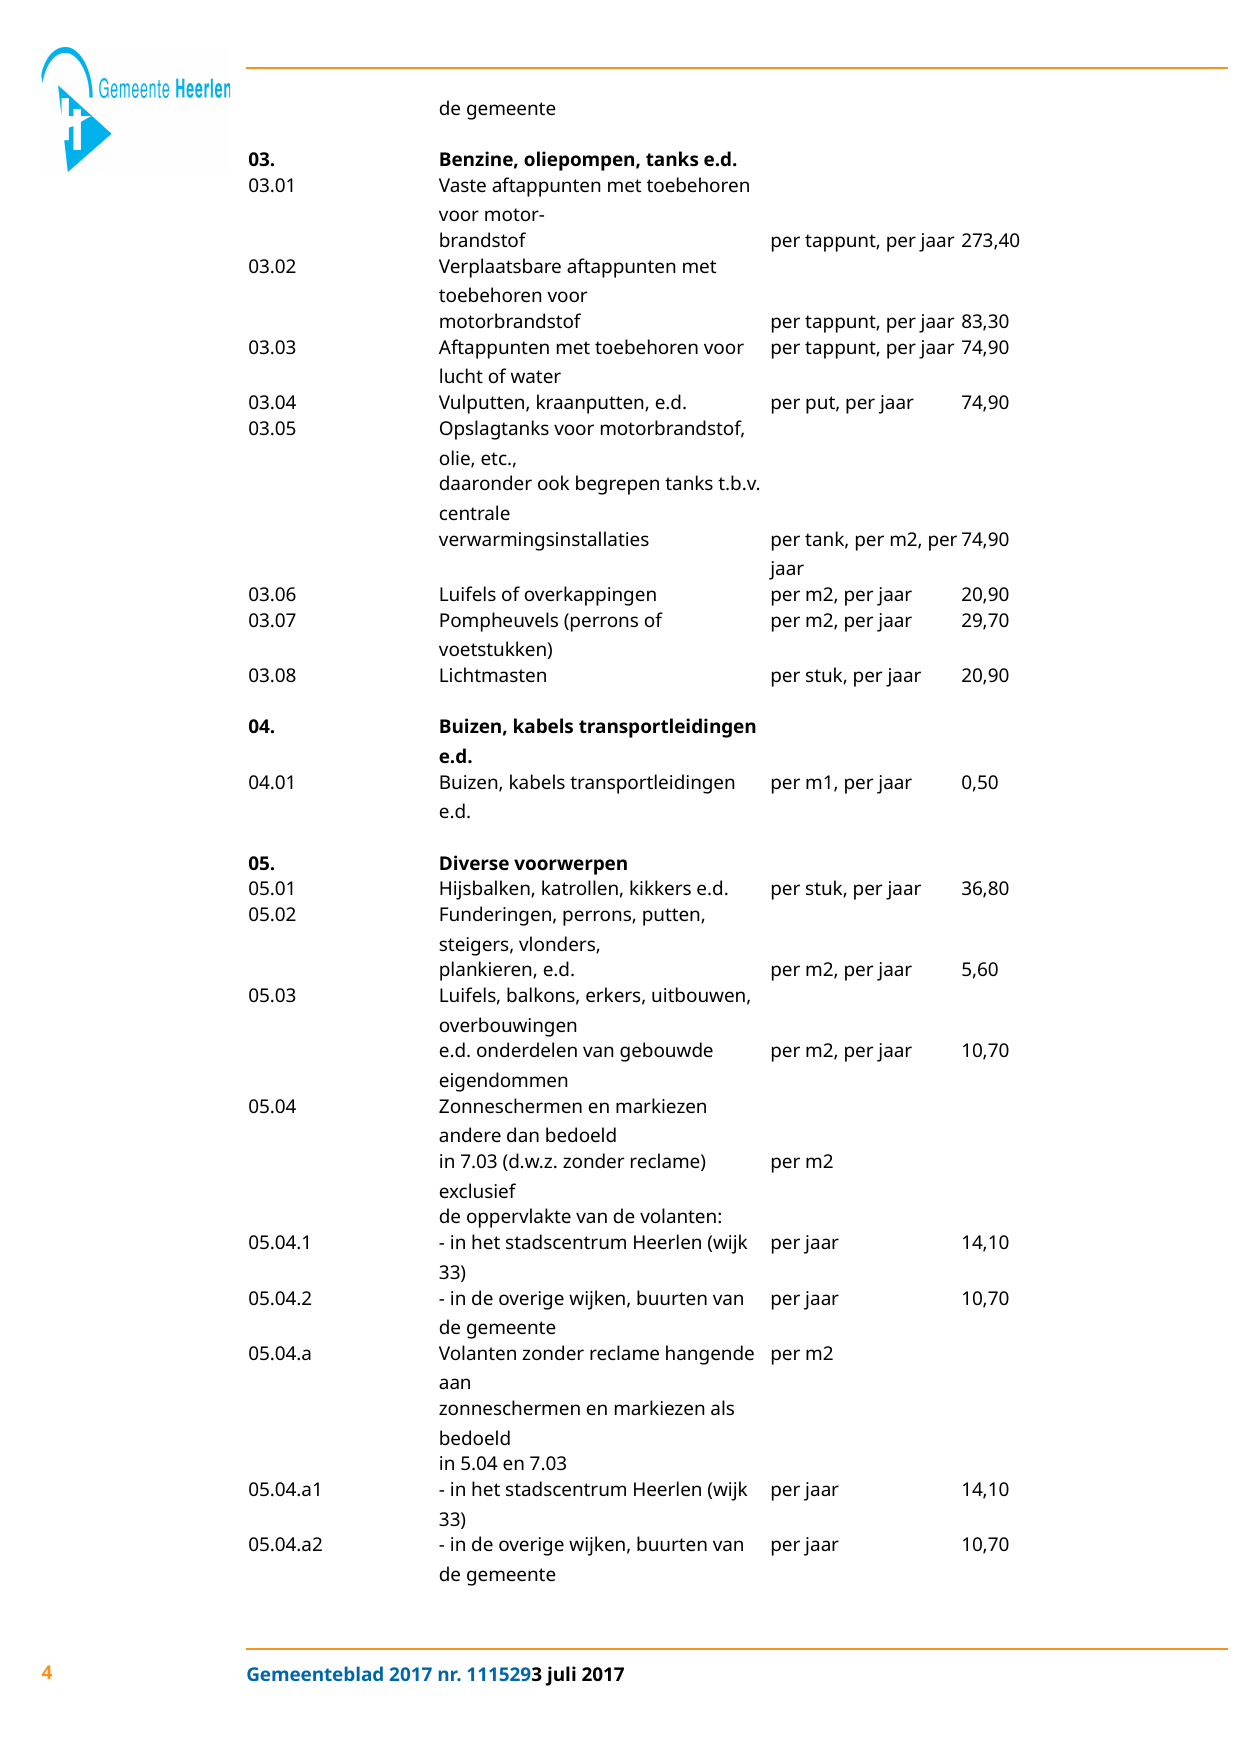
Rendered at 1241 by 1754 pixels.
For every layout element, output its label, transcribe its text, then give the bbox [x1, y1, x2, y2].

table_cell per m2, per jaar [770, 581, 961, 607]
table_cell [961, 146, 1152, 172]
table_cell 74,90 [961, 526, 1152, 581]
table_cell [961, 172, 1152, 227]
table_cell 05.04.1 [248, 1229, 439, 1285]
table_cell [770, 146, 961, 172]
table_cell [248, 824, 439, 850]
table_cell [770, 172, 961, 227]
table_cell [248, 470, 439, 526]
table_cell - in het stadscentrum Heerlen (wijk 33) [439, 1229, 770, 1285]
table_cell brandstof [439, 227, 770, 253]
table_cell [961, 1093, 1152, 1148]
table_cell [961, 901, 1152, 957]
table_cell [439, 824, 770, 850]
table_cell Lichtmasten [439, 662, 770, 688]
table_cell Funderingen, perrons, putten, steigers, vlonders, [439, 901, 770, 957]
table_cell 20,90 [961, 581, 1152, 607]
picture [41, 47, 58, 70]
table_cell [961, 688, 1152, 713]
table_cell [961, 1451, 1152, 1476]
table_cell plankieren, e.d. [439, 957, 770, 982]
table_cell in 7.03 (d.w.z. zonder reclame) exclusief [439, 1148, 770, 1204]
table_cell [770, 121, 961, 146]
table_cell [439, 121, 770, 146]
table_cell 36,80 [961, 876, 1152, 901]
table_cell [248, 1148, 439, 1204]
table_cell per jaar [770, 1229, 961, 1285]
table_cell 05.03 [248, 983, 439, 1038]
table_cell 05.04 [248, 1093, 439, 1148]
table_cell 05.01 [248, 876, 439, 901]
table_cell verwarmingsinstallaties [439, 526, 770, 581]
table_cell per jaar [770, 1476, 961, 1532]
table_cell - in de overige wijken, buurten van de gemeente [439, 1285, 770, 1340]
table_cell per stuk, per jaar [770, 662, 961, 688]
table_cell [961, 415, 1152, 470]
table_cell per tank, per m2, per jaar [770, 526, 961, 581]
table_cell 05.04.a2 [248, 1532, 439, 1587]
table_cell 05.04.2 [248, 1285, 439, 1340]
table_cell [248, 1038, 439, 1093]
table_cell [770, 253, 961, 308]
table_cell [770, 850, 961, 876]
table_cell 05.04.a [248, 1340, 439, 1395]
table_cell Luifels of overkappingen [439, 581, 770, 607]
table_cell [248, 1451, 439, 1476]
table_cell [961, 470, 1152, 526]
table_cell [961, 1148, 1152, 1204]
table_cell 05.04.a1 [248, 1476, 439, 1532]
table_cell Aftappunten met toebehoren voor lucht of water [439, 334, 770, 389]
table_cell [961, 253, 1152, 308]
table_cell [961, 1395, 1152, 1451]
table_cell per tappunt, per jaar [770, 227, 961, 253]
table_cell per tappunt, per jaar [770, 308, 961, 334]
table_cell 03.07 [248, 607, 439, 662]
table_cell [961, 1204, 1152, 1229]
table_cell [770, 415, 961, 470]
table_cell Opslagtanks voor motorbrandstof, olie, etc., [439, 415, 770, 470]
table_cell Benzine, oliepompen, tanks e.d. [439, 146, 770, 172]
table_cell motorbrandstof [439, 308, 770, 334]
table_cell 03.05 [248, 415, 439, 470]
table_cell Luifels, balkons, erkers, uitbouwen, overbouwingen [439, 983, 770, 1038]
picture [41, 47, 231, 172]
table_cell [770, 1395, 961, 1451]
table_cell per m2, per jaar [770, 1038, 961, 1093]
table_cell [770, 901, 961, 957]
table_cell 05.02 [248, 901, 439, 957]
table_cell zonneschermen en markiezen als bedoeld [439, 1395, 770, 1451]
table_cell [248, 95, 439, 121]
table_cell Vaste aftappunten met toebehoren voor motor- [439, 172, 770, 227]
table_cell 0,50 [961, 769, 1152, 824]
table_cell 5,60 [961, 957, 1152, 982]
table_cell per tappunt, per jaar [770, 334, 961, 389]
table_cell 29,70 [961, 607, 1152, 662]
table_cell per m2, per jaar [770, 607, 961, 662]
table_cell 10,70 [961, 1532, 1152, 1587]
table_cell [248, 121, 439, 146]
table_cell [961, 850, 1152, 876]
table_cell Buizen, kabels transportleidingen e.d. [439, 769, 770, 824]
table_cell 03.03 [248, 334, 439, 389]
table_cell [770, 1204, 961, 1229]
table_cell [248, 526, 439, 581]
table_cell 14,10 [961, 1229, 1152, 1285]
table_cell [770, 470, 961, 526]
table_cell 273,40 [961, 227, 1152, 253]
table_cell 04.01 [248, 769, 439, 824]
table_cell per jaar [770, 1532, 961, 1587]
table_cell per m1, per jaar [770, 769, 961, 824]
table_cell de gemeente [439, 95, 770, 121]
table_cell Zonneschermen en markiezen andere dan bedoeld [439, 1093, 770, 1148]
table_cell 03.08 [248, 662, 439, 688]
table_cell [770, 95, 961, 121]
table_cell per stuk, per jaar [770, 876, 961, 901]
table_cell [770, 714, 961, 769]
table_cell in 5.04 en 7.03 [439, 1451, 770, 1476]
table_cell Pompheuvels (perrons of voetstukken) [439, 607, 770, 662]
table_cell [248, 688, 439, 713]
table_cell [248, 1204, 439, 1229]
table_cell [770, 824, 961, 850]
table_cell [770, 688, 961, 713]
table_cell [248, 227, 439, 253]
table_cell [439, 688, 770, 713]
table_cell - in de overige wijken, buurten van de gemeente [439, 1532, 770, 1587]
table_cell 10,70 [961, 1285, 1152, 1340]
table_cell - in het stadscentrum Heerlen (wijk 33) [439, 1476, 770, 1532]
table_cell [961, 121, 1152, 146]
table_cell [770, 983, 961, 1038]
table_cell [248, 957, 439, 982]
table_cell 20,90 [961, 662, 1152, 688]
table_cell Diverse voorwerpen [439, 850, 770, 876]
table_cell 05. [248, 850, 439, 876]
table_cell per m2 [770, 1340, 961, 1395]
table_cell per m2, per jaar [770, 957, 961, 982]
table_cell 74,90 [961, 334, 1152, 389]
table_cell 03.06 [248, 581, 439, 607]
table_cell de oppervlakte van de volanten: [439, 1204, 770, 1229]
table_cell 74,90 [961, 389, 1152, 415]
table_cell [770, 1451, 961, 1476]
table_cell [961, 714, 1152, 769]
table_cell [248, 1395, 439, 1451]
table_cell 14,10 [961, 1476, 1152, 1532]
table_cell 10,70 [961, 1038, 1152, 1093]
table_cell [770, 1093, 961, 1148]
table_cell Verplaatsbare aftappunten met toebehoren voor [439, 253, 770, 308]
table_cell per put, per jaar [770, 389, 961, 415]
table_cell [248, 308, 439, 334]
table_cell 03.04 [248, 389, 439, 415]
table_cell e.d. onderdelen van gebouwde eigendommen [439, 1038, 770, 1093]
table_cell per m2 [770, 1148, 961, 1204]
table_cell Buizen, kabels transportleidingen e.d. [439, 714, 770, 769]
table_cell [961, 95, 1152, 121]
table_cell [961, 983, 1152, 1038]
table_cell 04. [248, 714, 439, 769]
table_cell 83,30 [961, 308, 1152, 334]
table_cell daaronder ook begrepen tanks t.b.v. centrale [439, 470, 770, 526]
table_cell Volanten zonder reclame hangende aan [439, 1340, 770, 1395]
table_cell [961, 824, 1152, 850]
table_cell 03.02 [248, 253, 439, 308]
table_cell Hijsbalken, katrollen, kikkers e.d. [439, 876, 770, 901]
table_cell 03. [248, 146, 439, 172]
table_cell per jaar [770, 1285, 961, 1340]
table_cell 03.01 [248, 172, 439, 227]
table_cell Vulputten, kraanputten, e.d. [439, 389, 770, 415]
table_cell [961, 1340, 1152, 1395]
